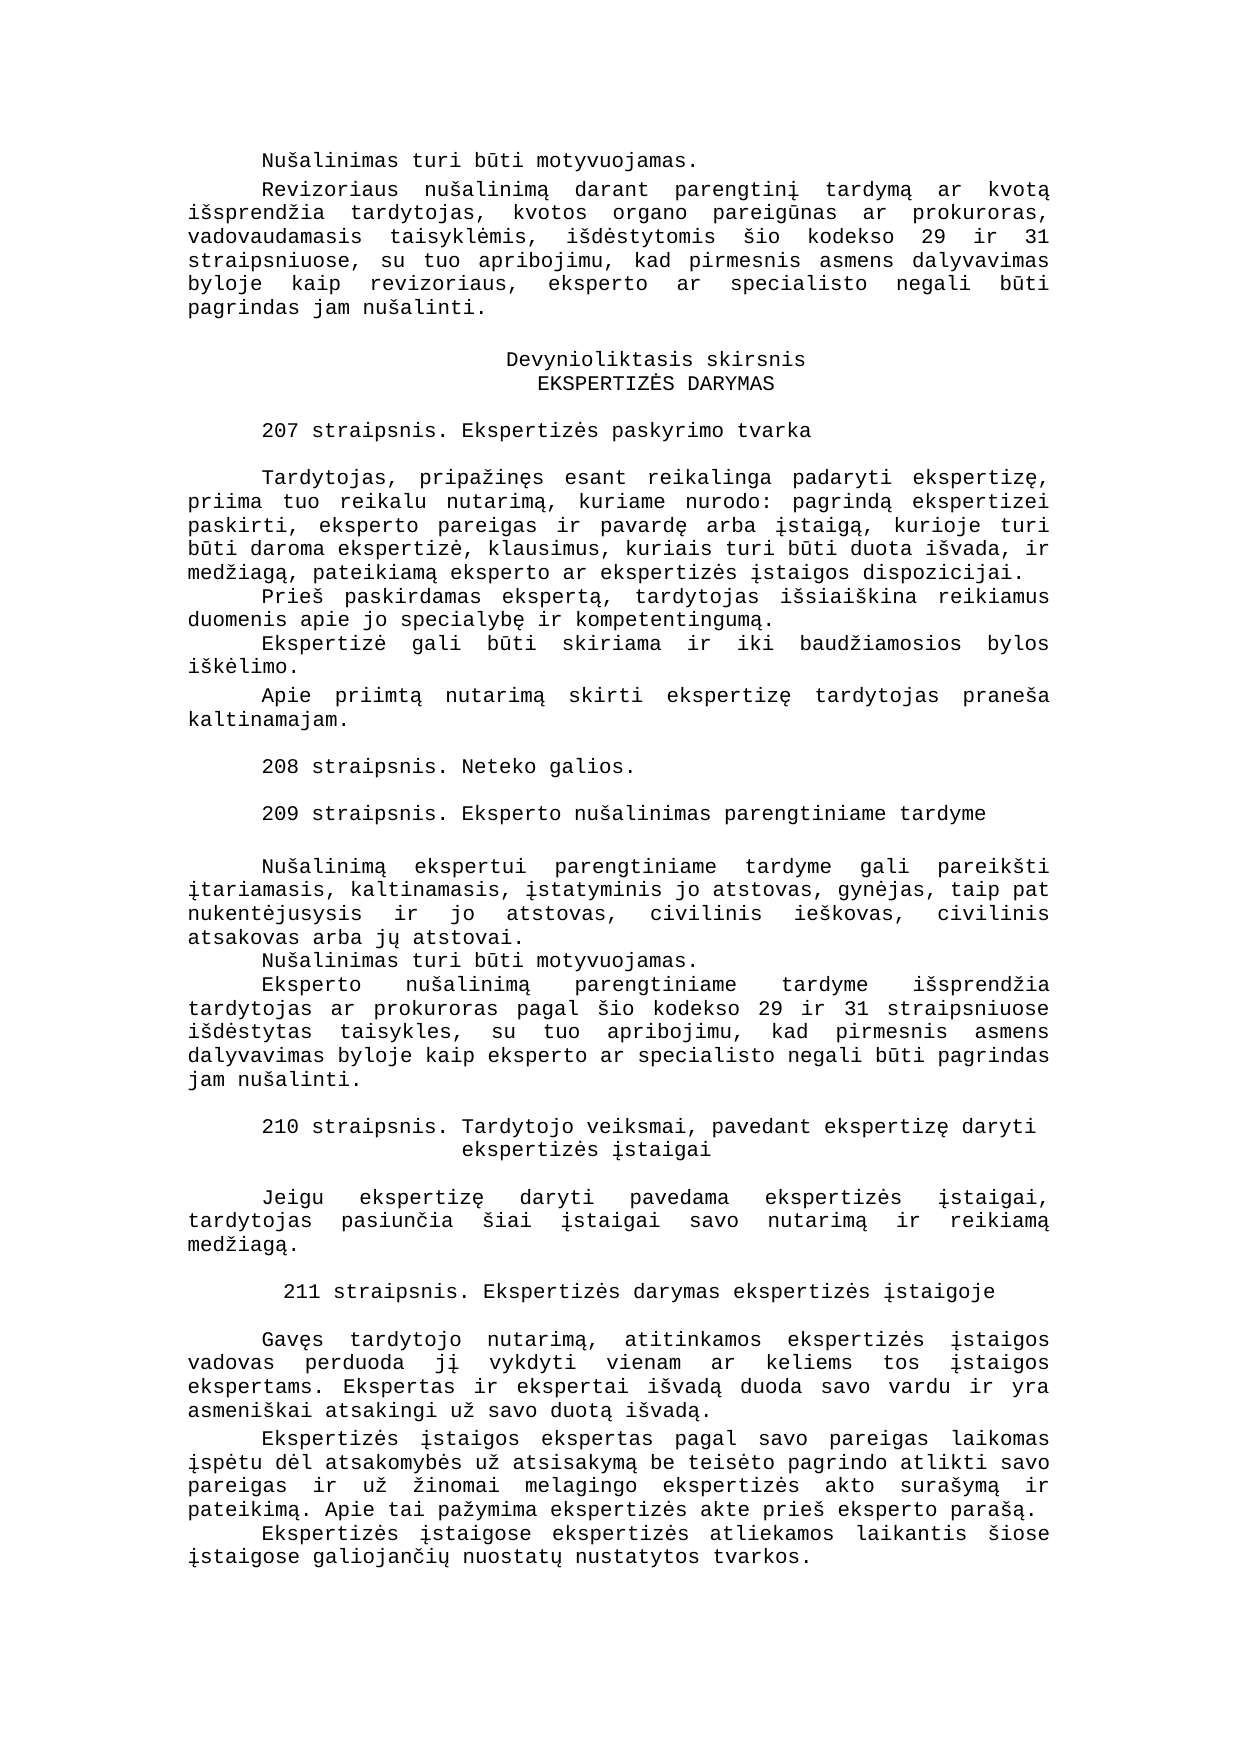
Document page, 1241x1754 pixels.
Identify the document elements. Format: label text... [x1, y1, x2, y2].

text 211 straipsnis. Ekspertizės darymas ekspertizės įstaigoje [209, 1281, 1050, 1305]
text Nušalinimas turi būti motyvuojamas. [187, 150, 1050, 174]
text Apie priimtą nutarimą skirti ekspertizę tardytojas praneša kaltinamajam. [187, 685, 1050, 732]
text ekspertizės įstaigai [187, 1139, 1050, 1163]
text Prieš paskirdamas ekspertą, tardytojas išsiaiškina reikiamus duomenis apie jo specialybę ir kompetentingumą. [187, 586, 1050, 633]
text 210 straipsnis. Tardytojo veiksmai, pavedant ekspertizę daryti [187, 1116, 1050, 1139]
text 209 straipsnis. Eksperto nušalinimas parengtiniame tardyme [187, 803, 1050, 827]
text Nušalinimas turi būti motyvuojamas. [187, 950, 1050, 974]
text Ekspertizės įstaigos ekspertas pagal savo pareigas laikomas įspėtu dėl atsakomybės už atsisakymą be teisėto pagrindo atlikti savo pareigas ir už žinomai melagingo ekspertizės akto surašymą ir pateikimą. Apie tai pažymima ekspertizės akte prieš eksperto parašą. [187, 1428, 1050, 1523]
text Devynioliktasis skirsnis [187, 349, 1050, 373]
text Eksperto nušalinimą parengtiniame tardyme išsprendžia tardytojas ar prokuroras pagal šio kodekso 29 ir 31 straipsniuose išdėstytas taisykles, su tuo apribojimu, kad pirmesnis asmens dalyvavimas byloje kaip eksperto ar specialisto negali būti pagrindas jam nušalinti. [187, 974, 1050, 1092]
text Revizoriaus nušalinimą darant parengtinį tardymą ar kvotą išsprendžia tardytojas, kvotos organo pareigūnas ar prokuroras, vadovaudamasis taisyklėmis, išdėstytomis šio kodekso 29 ir 31 straipsniuose, su tuo apribojimu, kad pirmesnis asmens dalyvavimas byloje kaip revizoriaus, eksperto ar specialisto negali būti pagrindas jam nušalinti. [187, 179, 1050, 321]
text Tardytojas, pripažinęs esant reikalinga padaryti ekspertizę, priima tuo reikalu nutarimą, kuriame nurodo: pagrindą ekspertizei paskirti, eksperto pareigas ir pavardę arba įstaigą, kurioje turi būti daroma ekspertizė, klausimus, kuriais turi būti duota išvada, ir medžiagą, pateikiamą eksperto ar ekspertizės įstaigos dispozicijai. [187, 467, 1050, 586]
text Gavęs tardytojo nutarimą, atitinkamos ekspertizės įstaigos vadovas perduoda jį vykdyti vienam ar keliems tos įstaigos ekspertams. Ekspertas ir ekspertai išvadą duoda savo vardu ir yra asmeniškai atsakingi už savo duotą išvadą. [187, 1329, 1050, 1423]
text 208 straipsnis. Neteko galios. [187, 756, 1050, 780]
text Ekspertizės įstaigose ekspertizės atliekamos laikantis šiose įstaigose galiojančių nuostatų nustatytos tvarkos. [187, 1523, 1050, 1570]
text Ekspertizė gali būti skiriama ir iki baudžiamosios bylos iškėlimo. [187, 633, 1050, 680]
text Nušalinimą ekspertui parengtiniame tardyme gali pareikšti įtariamasis, kaltinamasis, įstatyminis jo atstovas, gynėjas, taip pat nukentėjusysis ir jo atstovas, civilinis ieškovas, civilinis atsakovas arba jų atstovai. [187, 856, 1050, 950]
text 207 straipsnis. Ekspertizės paskyrimo tvarka [187, 420, 1050, 444]
text EKSPERTIZĖS DARYMAS [187, 373, 1050, 396]
text Jeigu ekspertizę daryti pavedama ekspertizės įstaigai, tardytojas pasiunčia šiai įstaigai savo nutarimą ir reikiamą medžiagą. [187, 1187, 1050, 1258]
